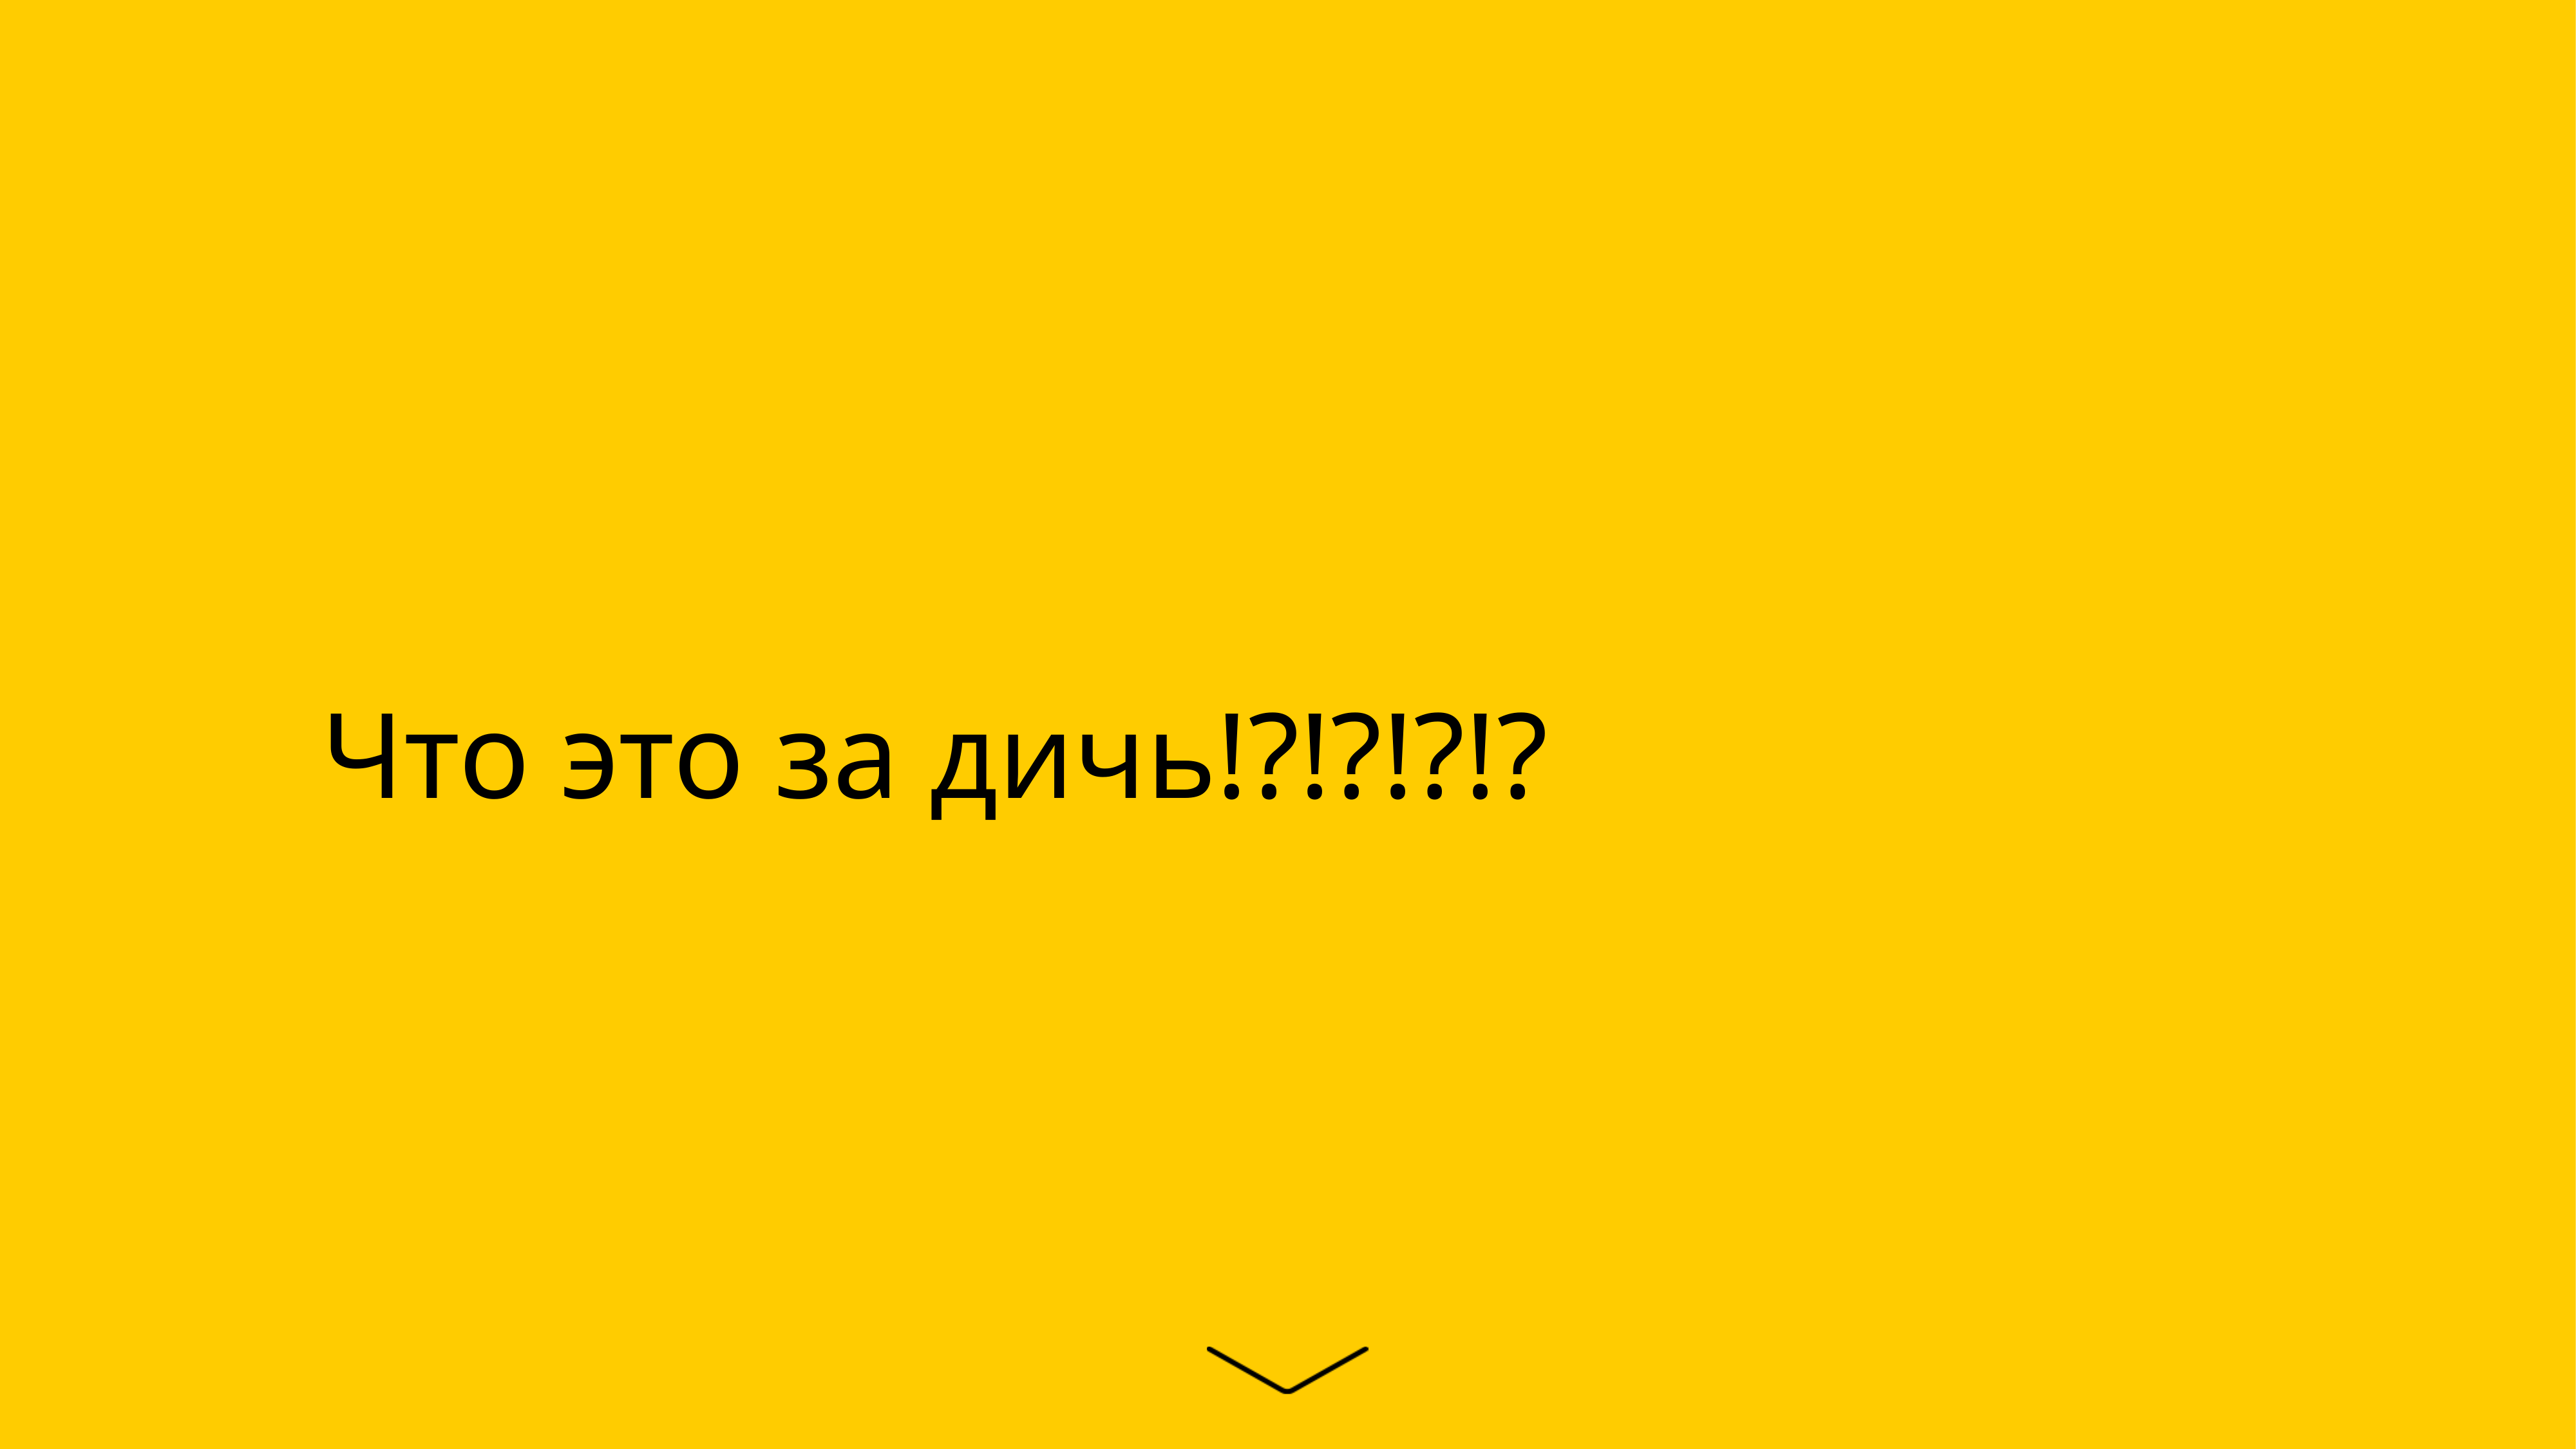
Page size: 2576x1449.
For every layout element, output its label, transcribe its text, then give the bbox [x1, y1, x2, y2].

title Что это за дичь!?!?!?!? [321, 429, 2253, 1074]
picture [1207, 1347, 1368, 1396]
